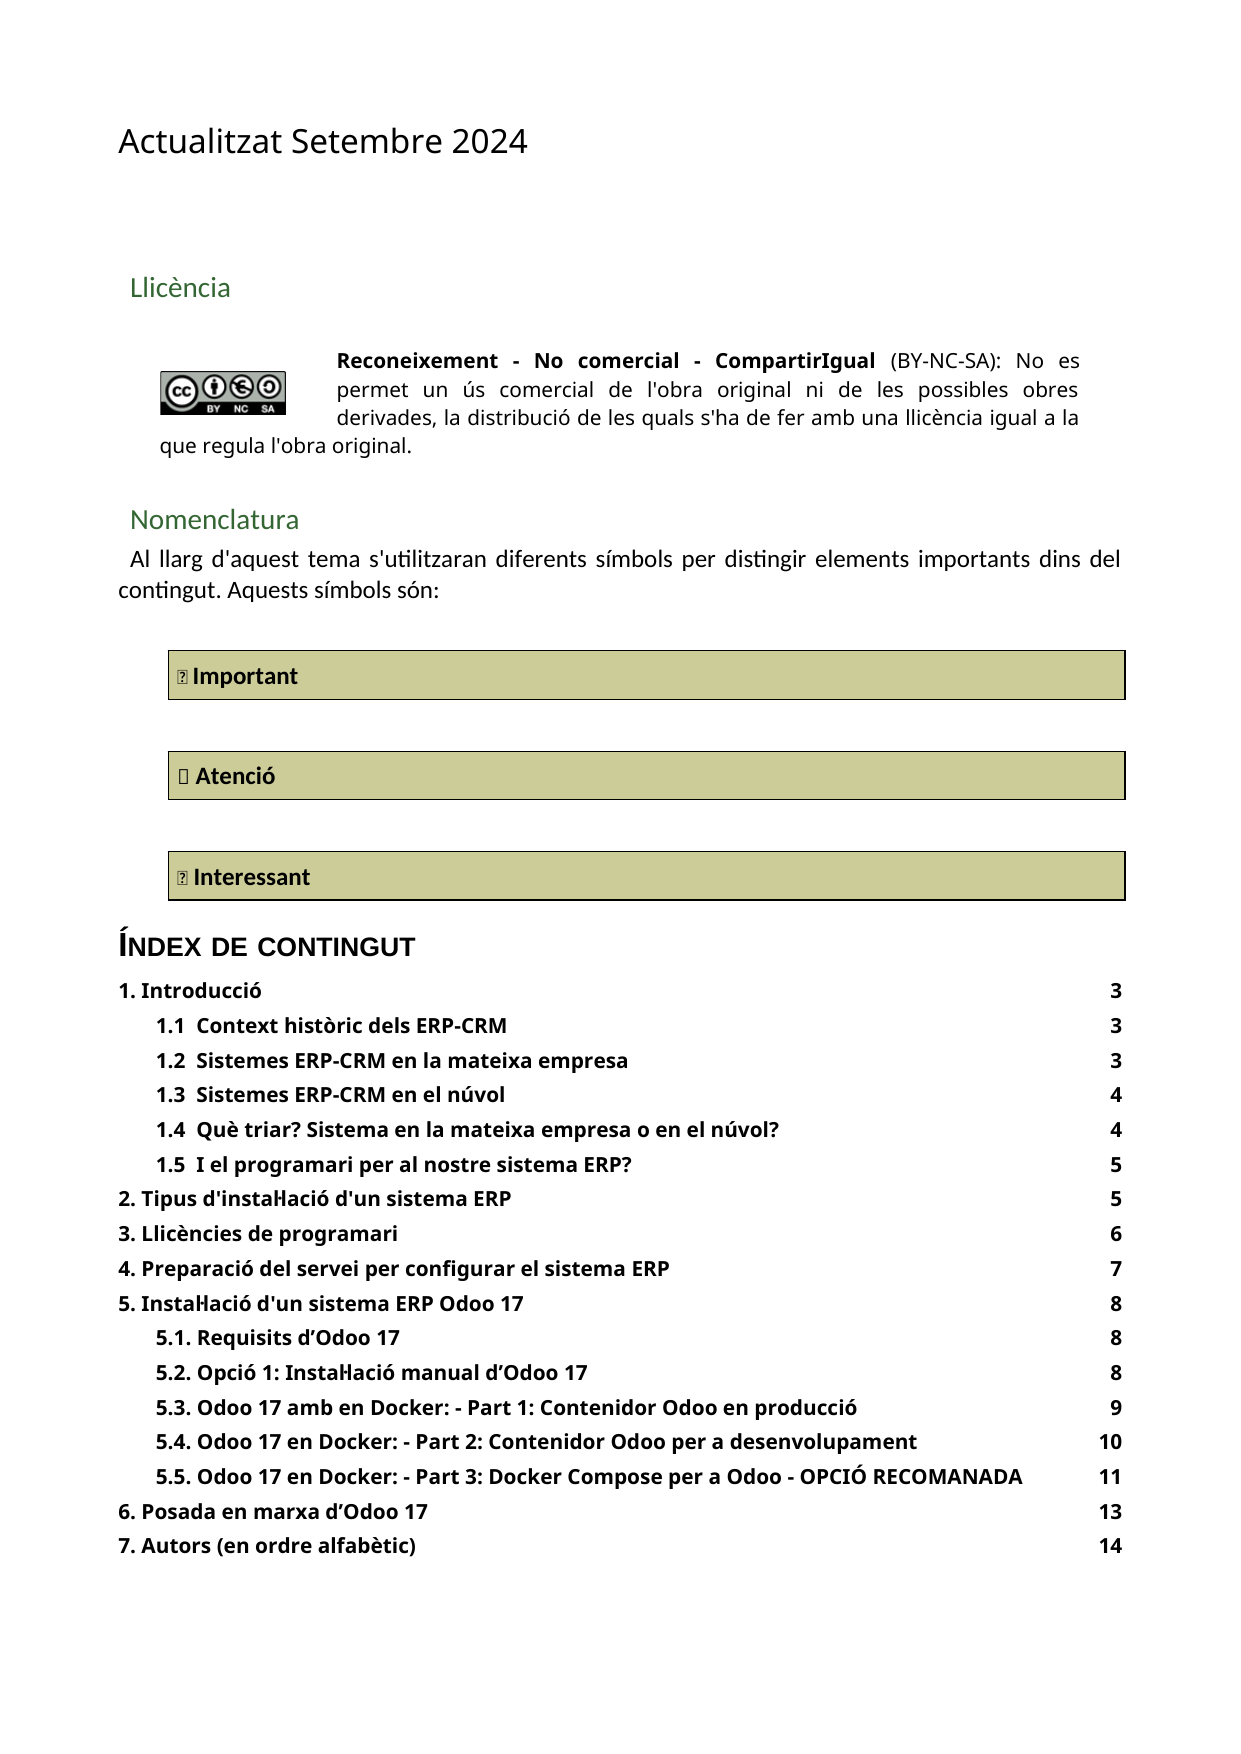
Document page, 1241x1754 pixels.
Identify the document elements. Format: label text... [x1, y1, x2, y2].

text Reconeixement - No comercial - CompartirIgual (BY-NC-SA): No es permet un ús comercial de l'obra original ni de les possibles obres derivades, la distribució de les quals s'ha de fer amb una llicència igual a la que regula l'obra original. [159, 346, 1080, 460]
text 3. Llicències de programari 6 [118, 1219, 1122, 1248]
text 7. Autors (en ordre alfabètic) 14 [118, 1531, 1122, 1560]
text ❕ Atenció [169, 752, 1124, 799]
text 2. Tipus d'instal·lació d'un sistema ERP 5 [118, 1184, 1122, 1213]
text Actualitzat Setembre 2024 [118, 118, 1122, 163]
text 1. Introducció 3 [118, 976, 1122, 1005]
text 📖 Important [169, 651, 1124, 699]
text Índex de contingut [118, 926, 1122, 964]
text 1.4 Què triar? Sistema en la mateixa empresa o en el núvol? 4 [156, 1115, 1122, 1144]
text 1.1 Context històric dels ERP-CRM 3 [156, 1011, 1122, 1039]
text 5.4. Odoo 17 en Docker: - Part 2: Contenidor Odoo per a desenvolupament 10 [156, 1427, 1122, 1456]
text 5.2. Opció 1: Instal·lació manual d’Odoo 17 8 [156, 1358, 1122, 1386]
text 5.3. Odoo 17 amb en Docker: - Part 1: Contenidor Odoo en producció 9 [156, 1393, 1122, 1421]
text Al llarg d'aquest tema s'utilitzaran diferents símbols per distingir elements importants dins del contingut. Aquests símbols són: [118, 543, 1122, 604]
text Llicència [118, 269, 1122, 305]
text 5.1. Requisits d’Odoo 17 8 [156, 1323, 1122, 1352]
text 1.5 I el programari per al nostre sistema ERP? 5 [156, 1150, 1122, 1178]
text 6. Posada en marxa d’Odoo 17 13 [118, 1497, 1122, 1525]
text Nomenclatura [118, 501, 1122, 537]
text 💬 Interessant [169, 852, 1124, 899]
text 4. Preparació del servei per configurar el sistema ERP 7 [118, 1254, 1122, 1282]
text 5. Instal·lació d'un sistema ERP Odoo 17 8 [118, 1289, 1122, 1317]
text 5.5. Odoo 17 en Docker: - Part 3: Docker Compose per a Odoo - OPCIÓ RECOMANADA 11 [156, 1462, 1122, 1491]
text 1.2 Sistemes ERP-CRM en la mateixa empresa 3 [156, 1046, 1122, 1074]
picture [160, 371, 286, 415]
text 1.3 Sistemes ERP-CRM en el núvol 4 [156, 1081, 1122, 1109]
